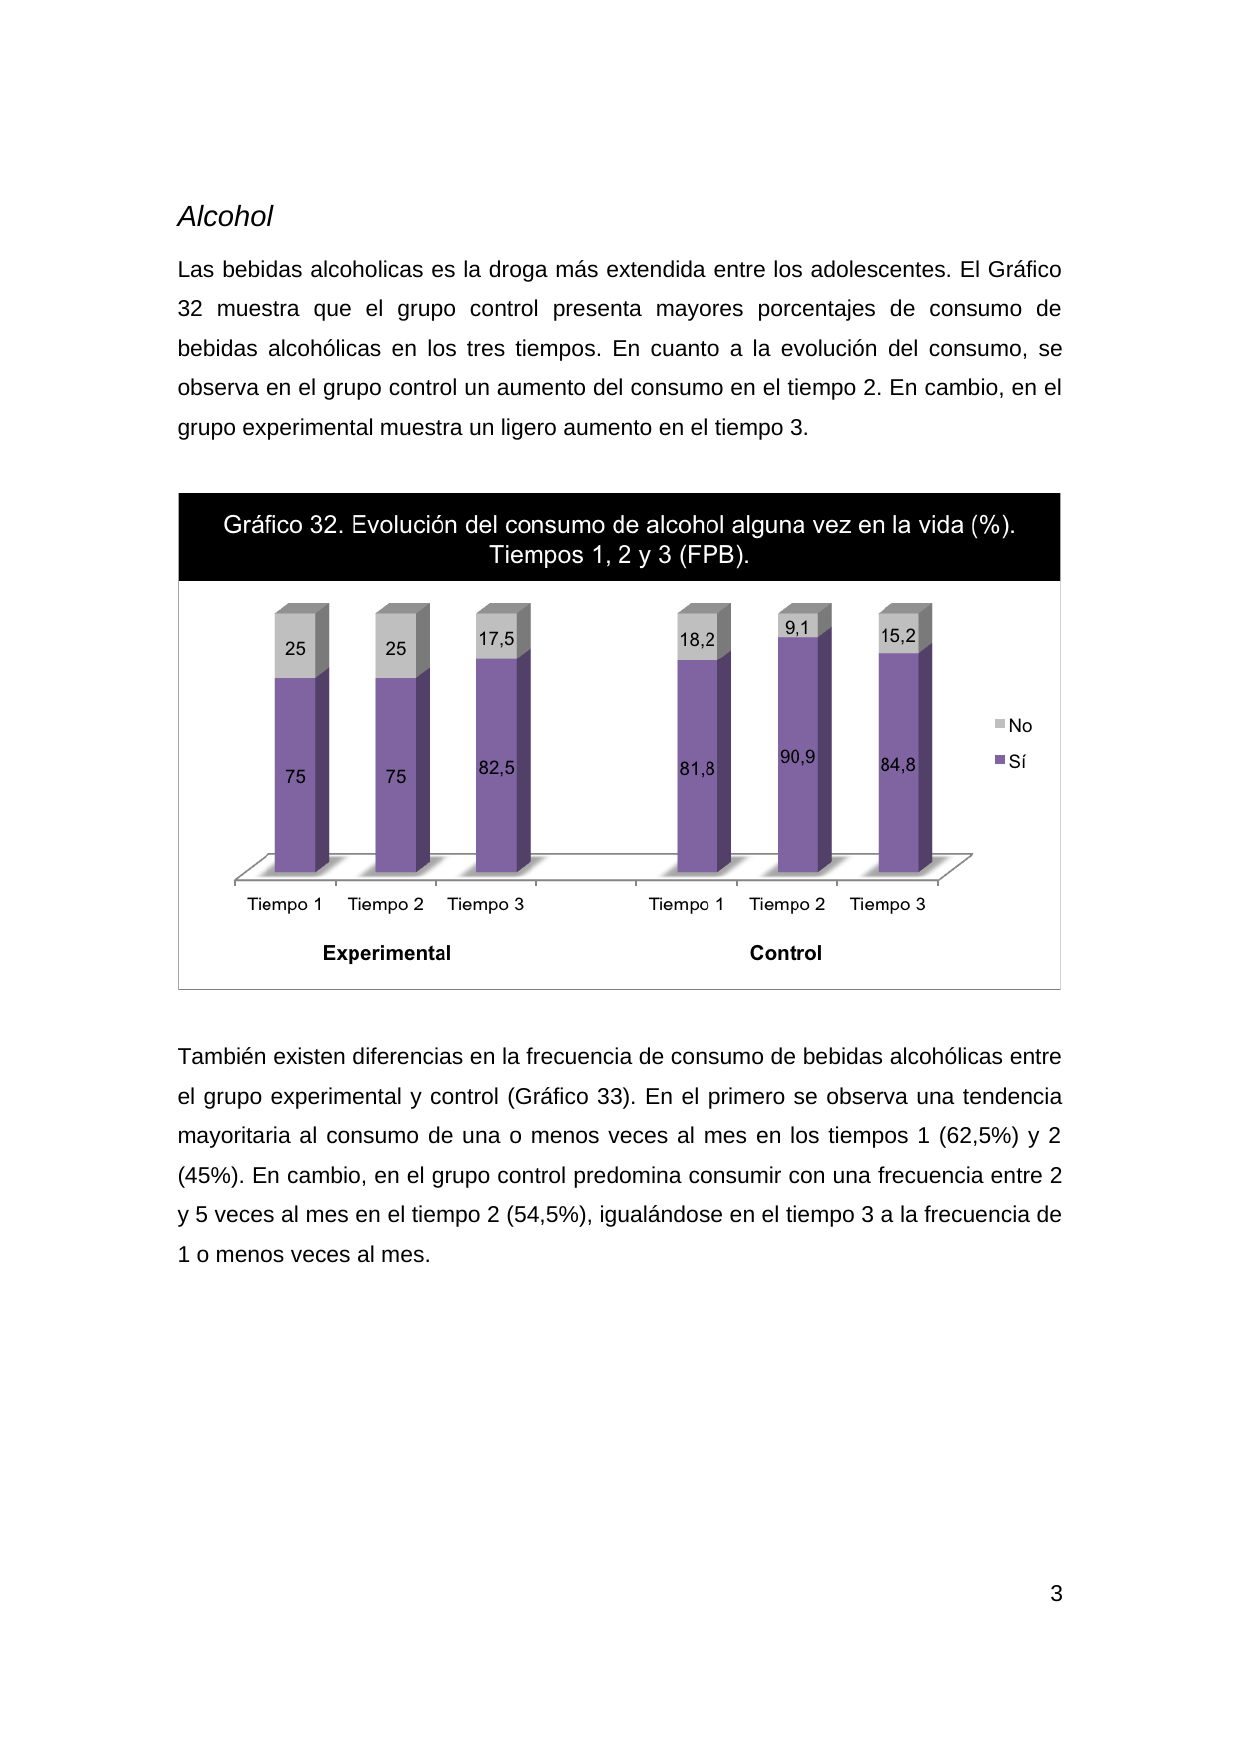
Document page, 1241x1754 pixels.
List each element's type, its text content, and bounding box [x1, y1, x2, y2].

subtitle Alcohol [177, 199, 1063, 232]
text Las bebidas alcoholicas es la droga más extendida entre los adolescentes. El Gráfico 32 muestra que el grupo control presenta mayores porcentajes de consumo de bebidas alcohólicas en los tres tiempos. En cuanto a la evolución del consumo, se observa en el grupo control un aumento del consumo en el tiempo 2. En cambio, en el grupo experimental muestra un ligero aumento en el tiempo 3. [177, 256, 1063, 440]
text También existen diferencias en la frecuencia de consumo de bebidas alcohólicas entre el grupo experimental y control (Gráfico 33). En el primero se observa una tendencia mayoritaria al consumo de una o menos veces al mes en los tiempos 1 (62,5%) y 2 (45%). En cambio, en el grupo control predomina consumir con una frecuencia entre 2 y 5 veces al mes en el tiempo 2 (54,5%), igualándose en el tiempo 3 a la frecuencia de 1 o menos veces al mes. [177, 1043, 1063, 1267]
picture [178, 493, 1061, 990]
